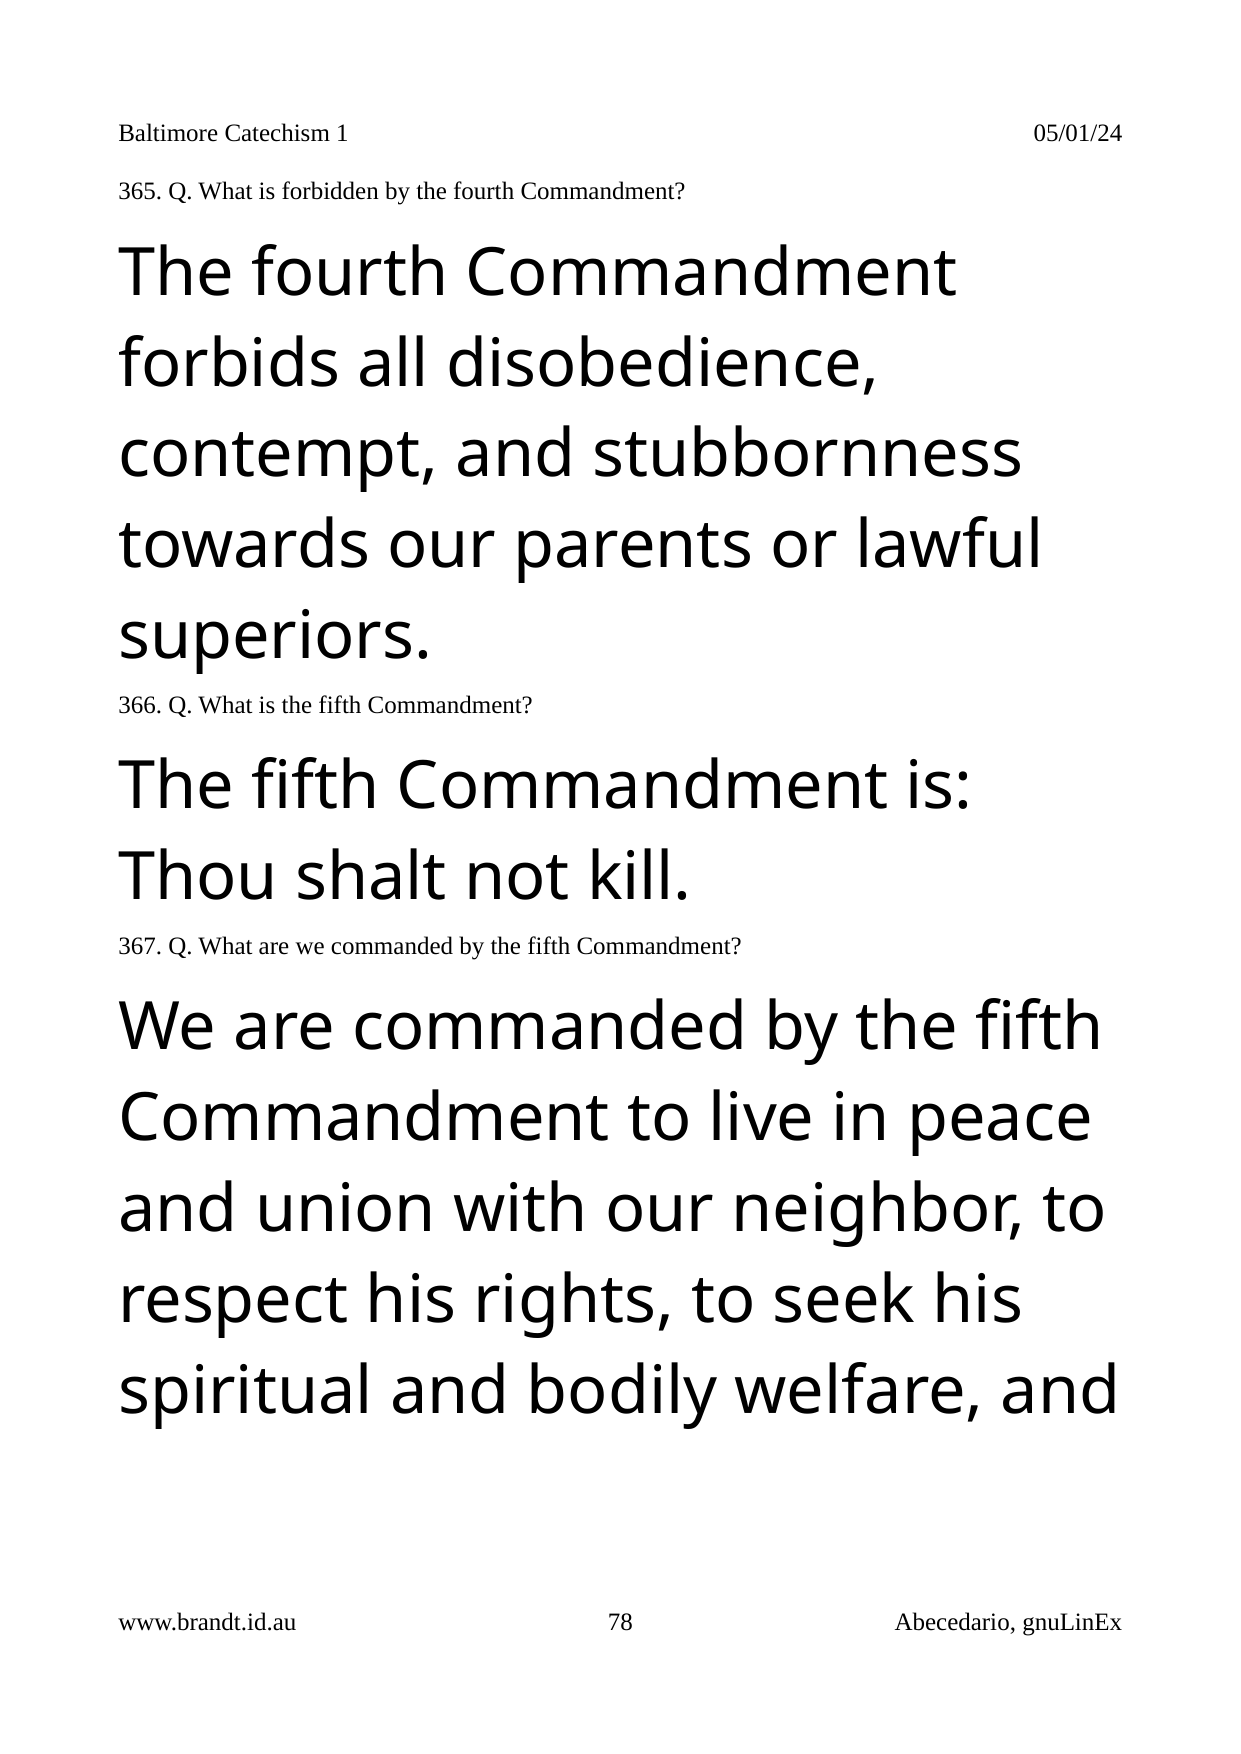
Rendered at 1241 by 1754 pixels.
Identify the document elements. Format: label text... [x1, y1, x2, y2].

text 366. Q. What is the fifth Commandment? [118, 690, 1122, 719]
text The fifth Commandment is: Thou shalt not kill. [118, 737, 1122, 919]
text 365. Q. What is forbidden by the fourth Commandment? [118, 176, 1122, 205]
text We are commanded by the fifth Commandment to live in peace and union with our neighbor, to respect his rights, to seek his spiritual and bodily welfare, and [118, 978, 1122, 1433]
text The fourth Commandment forbids all disobedience, contempt, and stubbornness towards our parents or lawful superiors. [118, 224, 1122, 678]
text 367. Q. What are we commanded by the fifth Commandment? [118, 931, 1122, 960]
